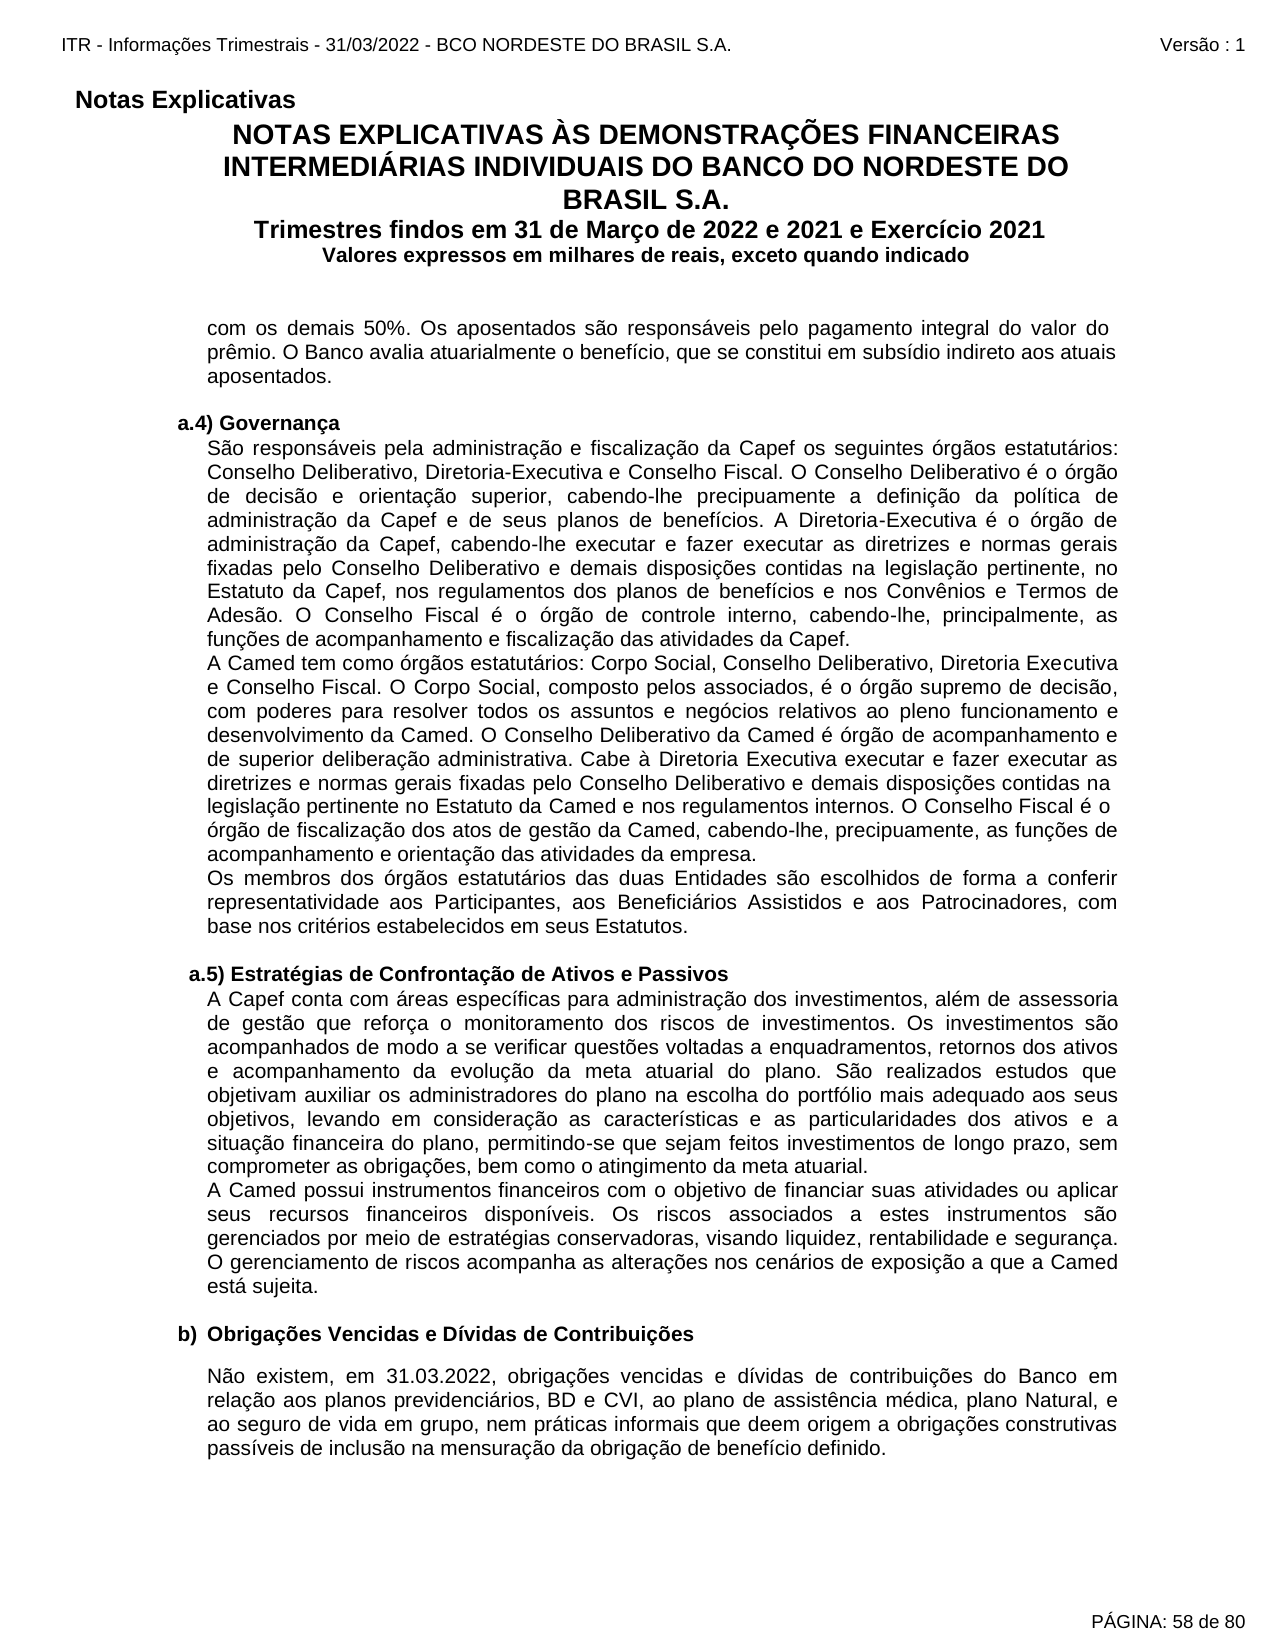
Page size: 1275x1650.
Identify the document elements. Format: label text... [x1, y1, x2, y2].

text A Capef conta com áreas específicas para administração dos investimentos, além de assessoria de gestão que reforça o monitoramento dos riscos de investimentos. Os investimentos são acompanhados de modo a se verificar questões voltadas a enquadramentos, retornos dos ativos e acompanhamento da evolução da meta atuarial do plano. São realizados estudos que objetivam auxiliar os administradores do plano na escolha do portfólio mais adequado aos seus objetivos, levando em consideração as características e as particularidades dos ativos e a situação financeira do plano, permitindo-se que sejam feitos investimentos de longo prazo, sem comprometer as obrigações, bem como o atingimento da meta atuarial. [207, 987, 1115, 1178]
text São responsáveis pela administração e fiscalização da Capef os seguintes órgãos estatutários: Conselho Deliberativo, Diretoria-Executiva e Conselho Fiscal. O Conselho Deliberativo é o órgão de decisão e orientação superior, cabendo-lhe precipuamente a definição da política de administração da Capef e de seus planos de benefícios. A Diretoria-Executiva é o órgão de administração da Capef, cabendo-lhe executar e fazer executar as diretrizes e normas gerais fixadas pelo Conselho Deliberativo e demais disposições contidas na legislação pertinente, no Estatuto da Capef, nos regulamentos dos planos de benefícios e nos Convênios e Termos de Adesão. O Conselho Fiscal é o órgão de controle interno, cabendo-lhe, principalmente, as funções de acompanhamento e fiscalização das atividades da Capef. [207, 436, 1115, 651]
text A Camed tem como órgãos estatutários: Corpo Social, Conselho Deliberativo, Diretoria Executiva e Conselho Fiscal. O Corpo Social, composto pelos associados, é o órgão supremo de decisão, com poderes para resolver todos os assuntos e negócios relativos ao pleno funcionamento e desenvolvimento da Camed. O Conselho Deliberativo da Camed é órgão de acompanhamento e de superior deliberação administrativa. Cabe à Diretoria Executiva executar e fazer executar as diretrizes e normas gerais fixadas pelo Conselho Deliberativo e demais disposições contidas na [207, 651, 1115, 795]
text a.5) Estratégias de Confrontação de Ativos e Passivos [187, 963, 1115, 987]
text legislação pertinente no Estatuto da Camed e nos regulamentos internos. O Conselho Fiscal é o [207, 795, 1115, 818]
text a.4) Governança [175, 412, 1115, 436]
text Os membros dos órgãos estatutários das duas Entidades são escolhidos de forma a conferir representatividade aos Participantes, aos Beneficiários Assistidos e aos Patrocinadores, com base nos critérios estabelecidos em seus Estatutos. [207, 866, 1115, 938]
text prêmio. O Banco avalia atuarialmente o benefício, que se constitui em subsídio indireto aos atuais aposentados. [207, 340, 1114, 388]
text Versão : 1 [1160, 35, 1248, 56]
text NOTAS EXPLICATIVAS ÀS DEMONSTRAÇÕES FINANCEIRAS INTERMEDIÁRIAS INDIVIDUAIS DO BANCO DO NORDESTE DO BRASIL S.A. [219, 118, 1070, 215]
text Notas Explicativas [73, 86, 1069, 114]
text com os demais 50%. Os aposentados são responsáveis pelo pagamento integral do valor do [207, 316, 1114, 340]
text Não existem, em 31.03.2022, obrigações vencidas e dívidas de contribuições do Banco em relação aos planos previdenciários, BD e CVI, ao plano de assistência médica, plano Natural, e ao seguro de vida em grupo, nem práticas informais que deem origem a obrigações construtivas passíveis de inclusão na mensuração da obrigação de benefício definido. [207, 1365, 1115, 1459]
text órgão de fiscalização dos atos de gestão da Camed, cabendo-lhe, precipuamente, as funções de acompanhamento e orientação das atividades da empresa. [207, 818, 1115, 866]
text ITR - Informações Trimestrais - 31/03/2022 - BCO NORDESTE DO BRASIL S.A. [61, 35, 734, 56]
text PÁGINA: 58 de 80 [1091, 1612, 1248, 1633]
text A Camed possui instrumentos financeiros com o objetivo de financiar suas atividades ou aplicar seus recursos financeiros disponíveis. Os riscos associados a estes instrumentos são gerenciados por meio de estratégias conservadoras, visando liquidez, rentabilidade e segurança. O gerenciamento de riscos acompanha as alterações nos cenários de exposição a que a Camed está sujeita. [207, 1178, 1115, 1298]
text b) Obrigações Vencidas e Dívidas de Contribuições [175, 1323, 1114, 1346]
text Valores expressos em milhares de reais, exceto quando indicado [318, 244, 973, 268]
text Trimestres findos em 31 de Março de 2022 e 2021 e Exercício 2021 [251, 215, 1048, 244]
